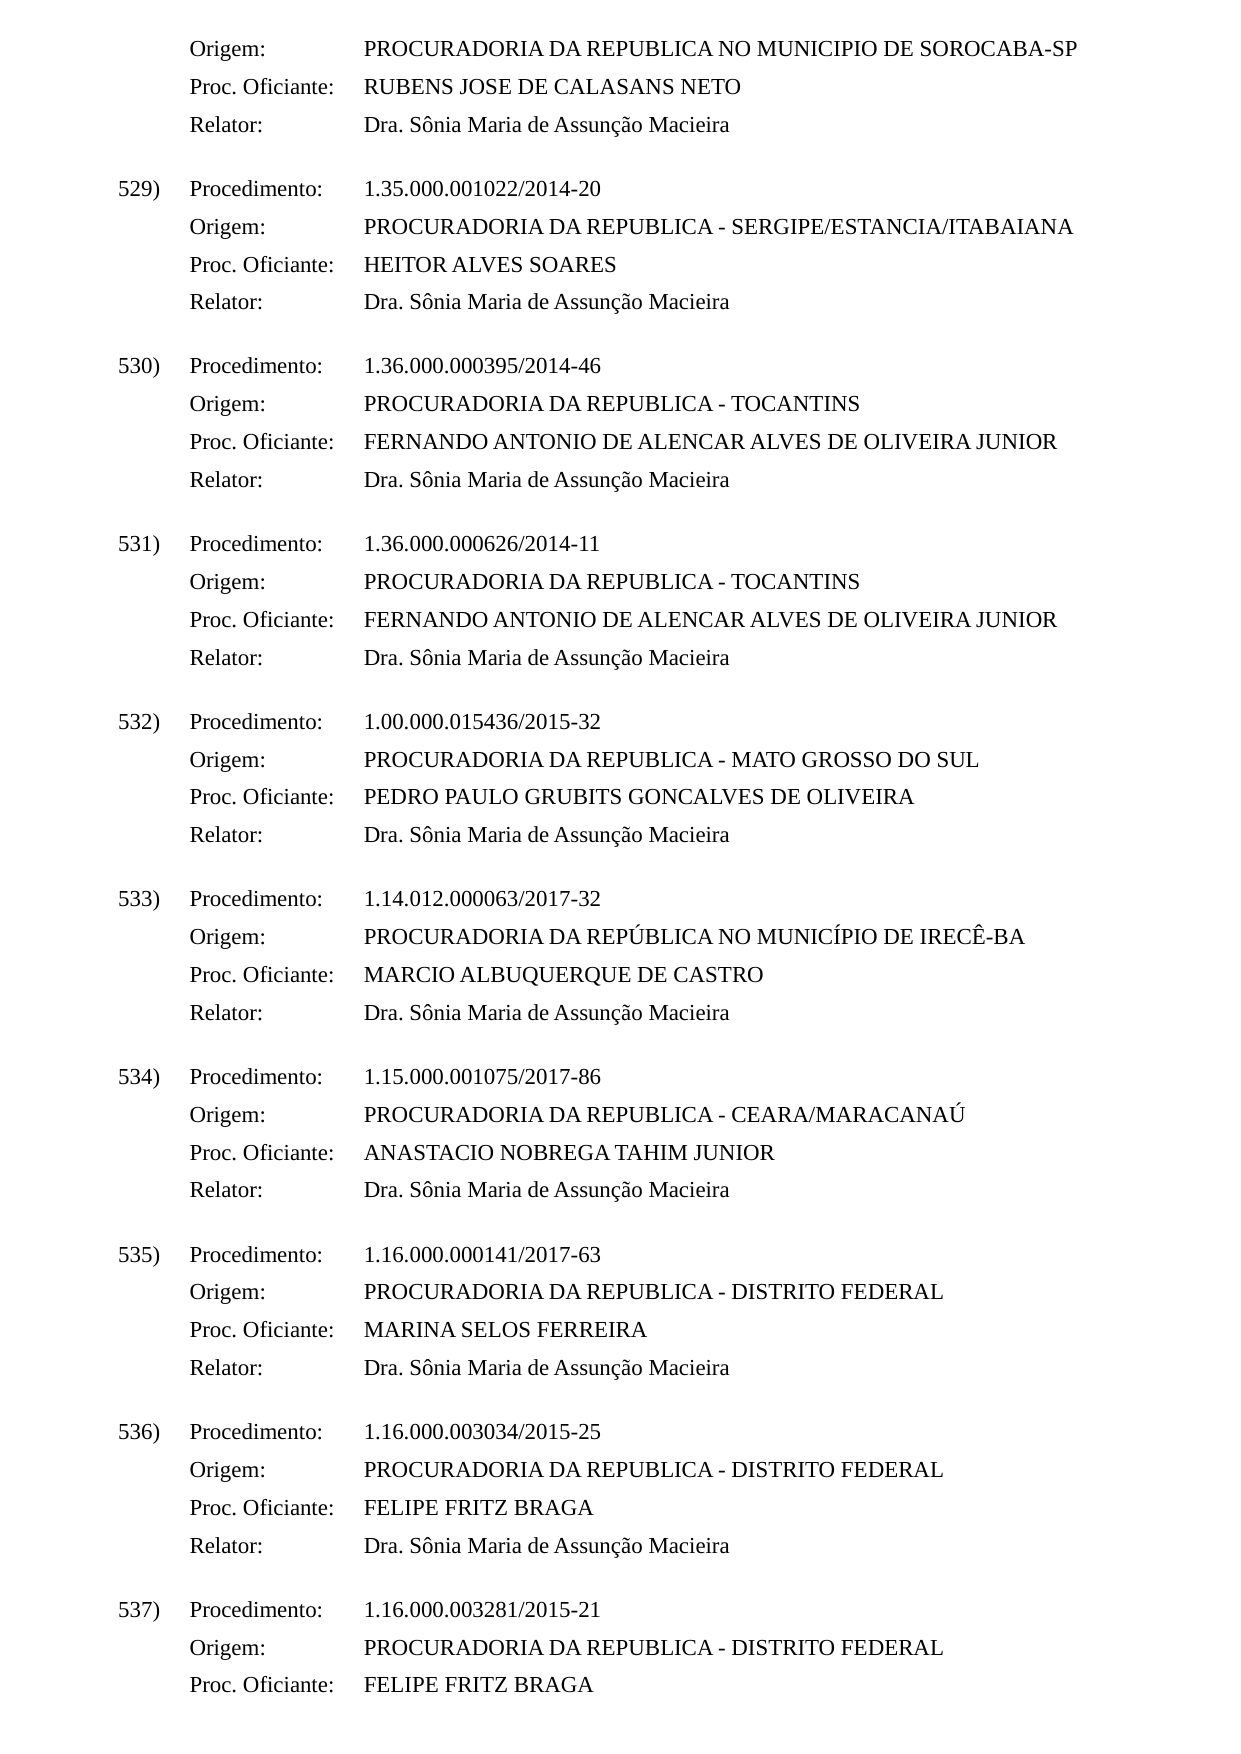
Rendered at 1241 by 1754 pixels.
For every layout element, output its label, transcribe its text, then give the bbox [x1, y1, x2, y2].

table_cell Dra. Sônia Maria de Assunção Macieira [358, 1526, 1128, 1564]
table_cell PROCURADORIA DA REPUBLICA - DISTRITO FEDERAL [358, 1273, 1128, 1311]
table_header 1.14.012.000063/2017-32 [358, 880, 1128, 917]
table_cell [112, 740, 184, 778]
table_cell [112, 1273, 184, 1311]
table_header 530) [112, 347, 184, 385]
table_cell Relator: [184, 1526, 358, 1564]
table_cell HEITOR ALVES SOARES [358, 245, 1128, 283]
table_cell PROCURADORIA DA REPUBLICA NO MUNICIPIO DE SOROCABA-SP [358, 30, 1128, 67]
table_cell PROCURADORIA DA REPUBLICA - TOCANTINS [358, 385, 1128, 422]
table_cell Proc. Oficiante: [184, 245, 358, 283]
table_cell Origem: [184, 1273, 358, 1311]
table_cell Relator: [184, 816, 358, 853]
table_header 529) [112, 169, 184, 207]
table_cell [112, 460, 184, 498]
table_cell MARCIO ALBUQUERQUE DE CASTRO [358, 955, 1128, 993]
table_cell Origem: [184, 740, 358, 778]
table_cell [112, 385, 184, 422]
table_cell Proc. Oficiante: [184, 778, 358, 816]
table_cell Dra. Sônia Maria de Assunção Macieira [358, 1171, 1128, 1208]
table_header Procedimento: [184, 1235, 358, 1273]
table_cell Origem: [184, 562, 358, 600]
table_header Procedimento: [184, 347, 358, 385]
table_cell Dra. Sônia Maria de Assunção Macieira [358, 816, 1128, 853]
table_cell Relator: [184, 1348, 358, 1386]
table_cell PROCURADORIA DA REPUBLICA - TOCANTINS [358, 562, 1128, 600]
table_cell [112, 1095, 184, 1133]
table_cell [112, 283, 184, 321]
table_cell [112, 1666, 184, 1703]
table_cell PROCURADORIA DA REPUBLICA - CEARA/MARACANAÚ [358, 1095, 1128, 1133]
table_cell [112, 1133, 184, 1171]
table_header 535) [112, 1235, 184, 1273]
table_cell [112, 638, 184, 676]
table_cell [112, 955, 184, 993]
table_header Procedimento: [184, 880, 358, 917]
table_cell Dra. Sônia Maria de Assunção Macieira [358, 460, 1128, 498]
table_header Procedimento: [184, 525, 358, 562]
table_cell Relator: [184, 1171, 358, 1208]
table_header Procedimento: [184, 702, 358, 740]
table_header 532) [112, 702, 184, 740]
table_header Procedimento: [184, 1590, 358, 1628]
table_cell PROCURADORIA DA REPUBLICA - DISTRITO FEDERAL [358, 1628, 1128, 1666]
table_cell [112, 30, 184, 67]
table_header 1.35.000.001022/2014-20 [358, 169, 1128, 207]
table_cell Relator: [184, 638, 358, 676]
table_cell [112, 1526, 184, 1564]
table_cell Dra. Sônia Maria de Assunção Macieira [358, 1348, 1128, 1386]
table_cell Dra. Sônia Maria de Assunção Macieira [358, 993, 1128, 1031]
table_cell RUBENS JOSE DE CALASANS NETO [358, 67, 1128, 105]
table_cell [112, 816, 184, 853]
table_cell [112, 1348, 184, 1386]
table_cell PROCURADORIA DA REPÚBLICA NO MUNICÍPIO DE IRECÊ-BA [358, 918, 1128, 955]
table_cell ANASTACIO NOBREGA TAHIM JUNIOR [358, 1133, 1128, 1171]
table_cell [112, 1488, 184, 1526]
table_cell Dra. Sônia Maria de Assunção Macieira [358, 638, 1128, 676]
table_header 1.00.000.015436/2015-32 [358, 702, 1128, 740]
table_cell Origem: [184, 1095, 358, 1133]
table_cell PEDRO PAULO GRUBITS GONCALVES DE OLIVEIRA [358, 778, 1128, 816]
table_cell [112, 67, 184, 105]
table_cell Proc. Oficiante: [184, 600, 358, 638]
table_header Procedimento: [184, 169, 358, 207]
table_cell [112, 423, 184, 460]
table_cell Proc. Oficiante: [184, 423, 358, 460]
table_header 533) [112, 880, 184, 917]
table_cell [112, 1450, 184, 1488]
table_cell Relator: [184, 460, 358, 498]
table_cell PROCURADORIA DA REPUBLICA - DISTRITO FEDERAL [358, 1450, 1128, 1488]
table_cell Relator: [184, 105, 358, 143]
table_header 536) [112, 1413, 184, 1450]
table_header 531) [112, 525, 184, 562]
table_header Procedimento: [184, 1413, 358, 1450]
table_cell Proc. Oficiante: [184, 1666, 358, 1703]
table_cell Proc. Oficiante: [184, 1488, 358, 1526]
table_cell Origem: [184, 385, 358, 422]
table_cell [112, 1628, 184, 1666]
table_cell [112, 918, 184, 955]
table_cell Origem: [184, 207, 358, 245]
table_cell Dra. Sônia Maria de Assunção Macieira [358, 105, 1128, 143]
table_header 1.16.000.000141/2017-63 [358, 1235, 1128, 1273]
table_cell [112, 778, 184, 816]
table_header 537) [112, 1590, 184, 1628]
table_header 1.16.000.003034/2015-25 [358, 1413, 1128, 1450]
table_cell PROCURADORIA DA REPUBLICA - MATO GROSSO DO SUL [358, 740, 1128, 778]
table_cell Origem: [184, 918, 358, 955]
table_cell [112, 562, 184, 600]
table_header 1.16.000.003281/2015-21 [358, 1590, 1128, 1628]
table_cell Proc. Oficiante: [184, 1311, 358, 1348]
table_header 1.36.000.000626/2014-11 [358, 525, 1128, 562]
table_cell Origem: [184, 30, 358, 67]
table_cell FELIPE FRITZ BRAGA [358, 1488, 1128, 1526]
table_cell PROCURADORIA DA REPUBLICA - SERGIPE/ESTANCIA/ITABAIANA [358, 207, 1128, 245]
table_cell [112, 1311, 184, 1348]
table_header 534) [112, 1057, 184, 1095]
table_cell FELIPE FRITZ BRAGA [358, 1666, 1128, 1703]
table_cell [112, 245, 184, 283]
table_cell Proc. Oficiante: [184, 1133, 358, 1171]
table_cell Origem: [184, 1628, 358, 1666]
table_cell MARINA SELOS FERREIRA [358, 1311, 1128, 1348]
table_cell FERNANDO ANTONIO DE ALENCAR ALVES DE OLIVEIRA JUNIOR [358, 423, 1128, 460]
table_cell [112, 993, 184, 1031]
table_header Procedimento: [184, 1057, 358, 1095]
table_cell Proc. Oficiante: [184, 955, 358, 993]
table_cell [112, 1171, 184, 1208]
table_cell [112, 105, 184, 143]
table_cell Relator: [184, 283, 358, 321]
table_cell Dra. Sônia Maria de Assunção Macieira [358, 283, 1128, 321]
table_cell Proc. Oficiante: [184, 67, 358, 105]
table_cell Origem: [184, 1450, 358, 1488]
table_cell Relator: [184, 993, 358, 1031]
table_cell [112, 600, 184, 638]
table_header 1.15.000.001075/2017-86 [358, 1057, 1128, 1095]
table_header 1.36.000.000395/2014-46 [358, 347, 1128, 385]
table_cell FERNANDO ANTONIO DE ALENCAR ALVES DE OLIVEIRA JUNIOR [358, 600, 1128, 638]
table_cell [112, 207, 184, 245]
